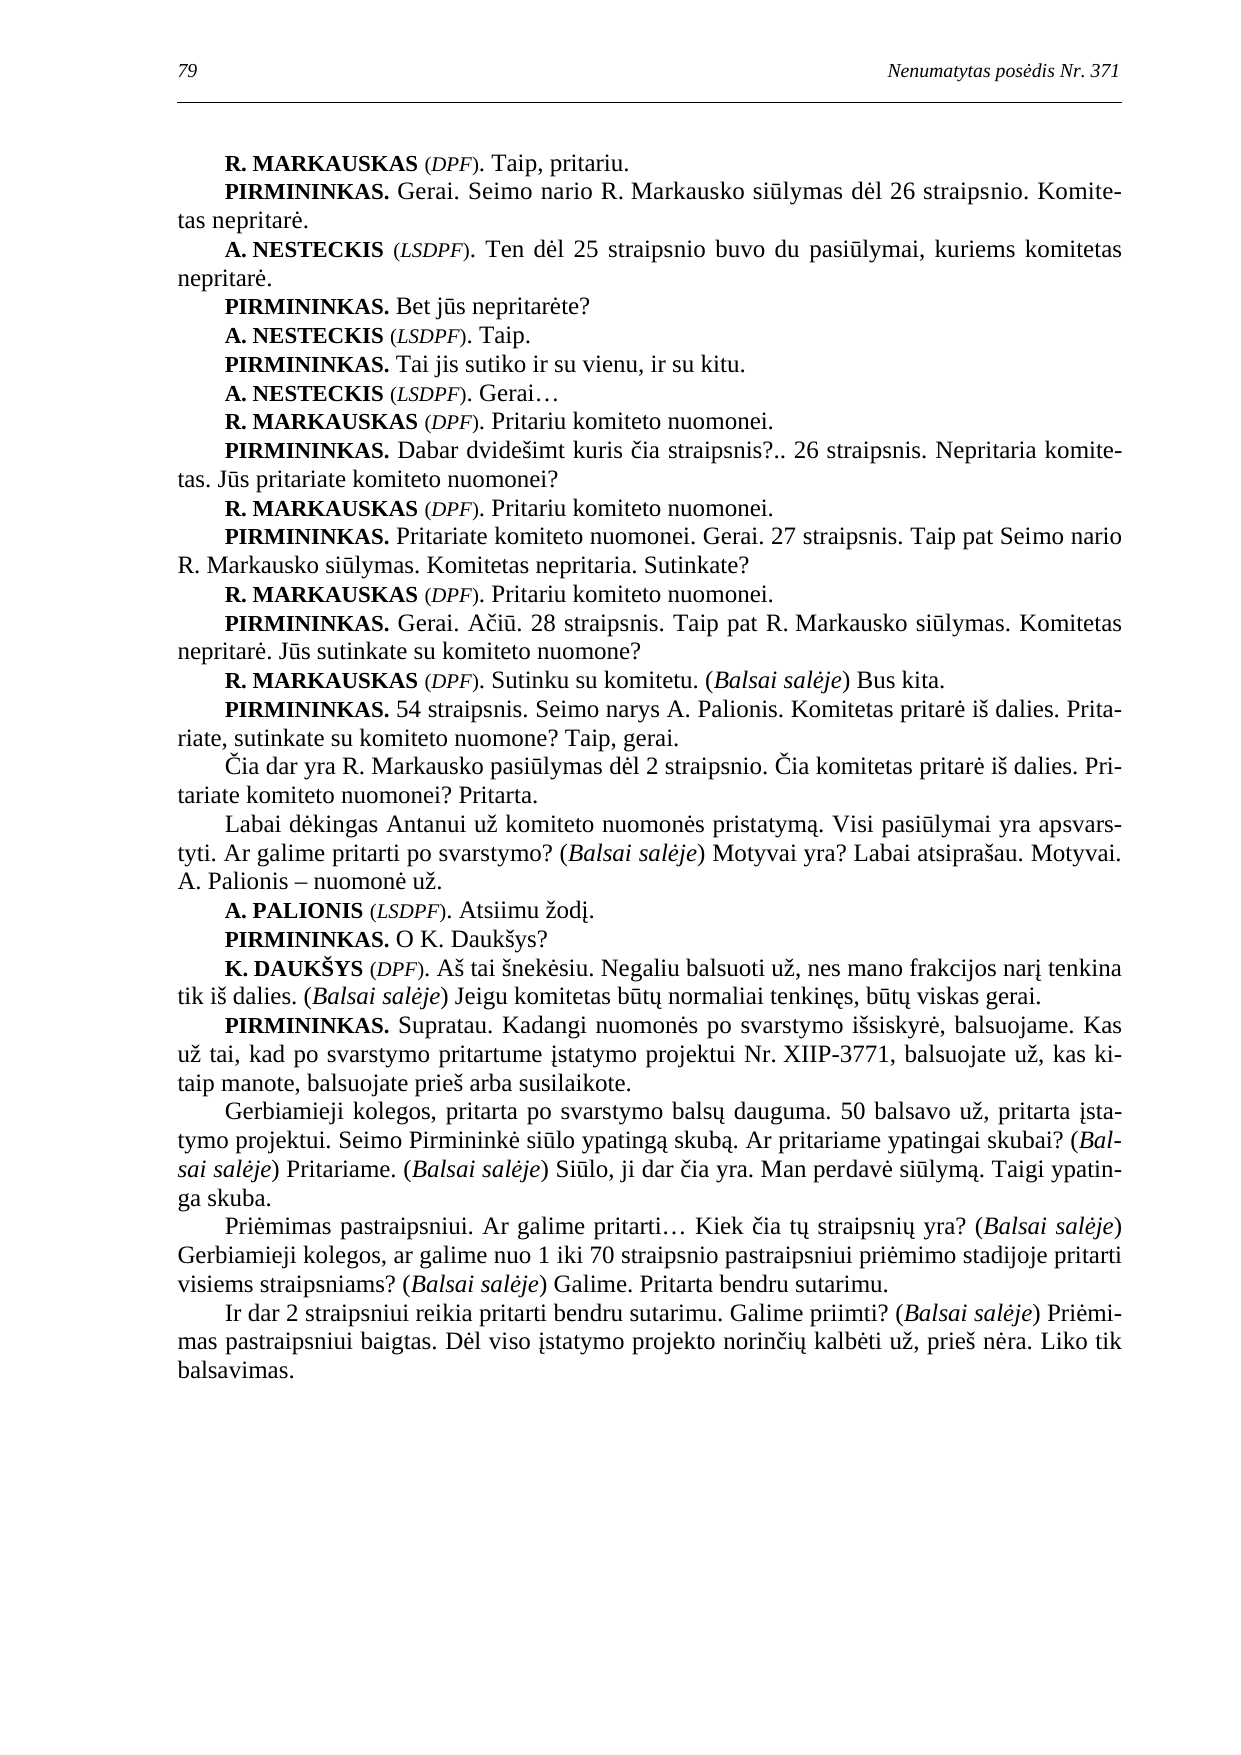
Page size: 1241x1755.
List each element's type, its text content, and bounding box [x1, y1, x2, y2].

text A. PALIONIS (LSDPF). At­si­i­mu žo­dį. [177, 895, 1122, 924]
text R. MARKAUSKAS (DPF). Su­tin­ku su ko­mi­te­tu. (Bal­sai sa­lė­je) Bus ki­ta. [177, 665, 1122, 694]
text Pri­ėmi­mas pa­straips­niui. Ar ga­li­me pri­tar­ti… Kiek čia tų straips­nių yra? (Bal­sai sa­lė­je) Ger­bia­mie­ji ko­le­gos, ar ga­li­me nuo 1 iki 70 straips­nio pa­straips­niui pri­ėmi­mo sta­di­jo­je pri­tar­ti vi­siems straips­niams? (Bal­sai sa­lė­je) Ga­li­me. Pri­tar­ta ben­dru su­ta­ri­mu. [177, 1211, 1122, 1298]
text Ger­bia­mie­ji ko­le­gos, pri­tar­ta po svars­ty­mo bal­sų dau­gu­ma. 50 bal­sa­vo už, pri­tar­ta įsta­tymo pro­jek­tui. Sei­mo Pir­mi­nin­kė siū­lo ypa­tin­gą sku­bą. Ar pri­ta­ria­me ypa­tin­gai sku­bai? (Bal­sai sa­lė­je) Pri­ta­ria­me. (Bal­sai sa­lė­je) Siū­lo, ji dar čia yra. Man per­da­vė siū­ly­mą. Tai­gi ypa­tin­ga sku­ba. [177, 1096, 1122, 1211]
text PIRMININKAS. Ge­rai. Ačiū. 28 straips­nis. Taip pat R. Mar­kaus­ko siū­ly­mas. Ko­mi­te­tas ne­pri­ta­rė. Jūs su­tin­ka­te su ko­mi­te­to nuo­mo­ne? [177, 608, 1122, 665]
text PIRMININKAS. Pri­ta­ria­te ko­mi­te­to nuo­mo­nei. Ge­rai. 27 straips­nis. Taip pat Sei­mo na­rio R. Mar­kaus­ko siū­ly­mas. Ko­mi­te­tas ne­pri­ta­ria. Su­tin­ka­te? [177, 521, 1122, 579]
text PIRMININKAS. Da­bar dvi­de­šimt ku­ris čia straips­nis?.. 26 straips­nis. Ne­pri­ta­ria ko­mi­te­tas. Jūs pri­ta­ria­te ko­mi­te­to nuo­mo­nei? [177, 435, 1122, 493]
text PIRMININKAS. Tai jis su­ti­ko ir su vie­nu, ir su ki­tu. [177, 349, 1122, 378]
text PIRMININKAS. O K. Dauk­šys? [177, 924, 1122, 953]
text A. NESTECKIS (LSDPF). Ten dėl 25 straips­nio bu­vo du pa­siū­ly­mai, ku­riems ko­mi­te­tas ne­pri­ta­rė. [177, 234, 1122, 291]
text R. MARKAUSKAS (DPF). Pri­ta­riu ko­mi­te­to nuo­mo­nei. [177, 579, 1122, 608]
text R. MARKAUSKAS (DPF). Pri­ta­riu ko­mi­te­to nuo­mo­nei. [177, 406, 1122, 435]
text PIRMININKAS. Su­pra­tau. Ka­dan­gi nuo­mo­nės po svars­ty­mo iš­si­sky­rė, bal­suo­ja­me. Kas už tai, kad po svars­ty­mo pri­tar­tu­me įsta­ty­mo pro­jek­tui Nr. XIIP-3771, bal­suo­ja­te už, kas ki­taip ma­no­te, bal­suo­ja­te prieš ar­ba su­si­lai­ko­te. [177, 1010, 1122, 1096]
text PIRMININKAS. Bet jūs ne­pri­ta­rė­te? [177, 291, 1122, 320]
text A. NESTECKIS (LSDPF). Ge­rai… [177, 378, 1122, 406]
text A. NESTECKIS (LSDPF). Taip. [177, 320, 1122, 349]
text PIRMININKAS. 54 straips­nis. Sei­mo na­rys A. Pa­lio­nis. Ko­mi­te­tas pri­ta­rė iš da­lies. Pri­ta­ria­te, su­tin­ka­te su ko­mi­te­to nuo­mo­ne? Taip, ge­rai. [177, 694, 1122, 751]
text Ir dar 2 straips­niui rei­kia pri­tar­ti ben­dru su­ta­ri­mu. Ga­li­me pri­im­ti? (Bal­sai sa­lė­je) Pri­ėmi­mas pa­straips­niui baig­tas. Dėl vi­so įsta­ty­mo pro­jek­to no­rin­čių kal­bė­ti už, prieš nė­ra. Li­ko tik bal­sa­vi­mas. [177, 1298, 1122, 1384]
text Čia dar yra R. Mar­kaus­ko pa­siū­ly­mas dėl 2 straips­nio. Čia ko­mi­te­tas pri­ta­rė iš da­lies. Pri­ta­ria­te ko­mi­te­to nuo­mo­nei? Pri­tar­ta. [177, 751, 1122, 809]
text R. MARKAUSKAS (DPF). Taip, pri­ta­riu. [177, 148, 1122, 176]
text K. DAUKŠYS (DPF). Aš tai šne­kė­siu. Ne­ga­liu bal­suo­ti už, nes ma­no frak­ci­jos na­rį ten­ki­na tik iš da­lies. (Bal­sai sa­lė­je) Jei­gu ko­mi­te­tas bū­tų nor­ma­liai ten­ki­nęs, bū­tų vis­kas ge­rai. [177, 953, 1122, 1010]
text R. MARKAUSKAS (DPF). Pri­ta­riu ko­mi­te­to nuo­mo­nei. [177, 493, 1122, 521]
text La­bai dė­kin­gas An­ta­nui už ko­mi­te­to nuo­mo­nės pri­sta­ty­mą. Vi­si pa­siū­ly­mai yra ap­svars­ty­ti. Ar ga­li­me pri­tar­ti po svars­ty­mo? (Bal­sai sa­lė­je) Mo­ty­vai yra? La­bai at­si­pra­šau. Mo­ty­vai. A. Pa­lio­nis – nuo­mo­nė už. [177, 809, 1122, 895]
text PIRMININKAS. Ge­rai. Sei­mo na­rio R. Mar­kaus­ko siū­ly­mas dėl 26 straips­nio. Ko­mi­te­tas ne­pri­ta­rė. [177, 176, 1122, 234]
